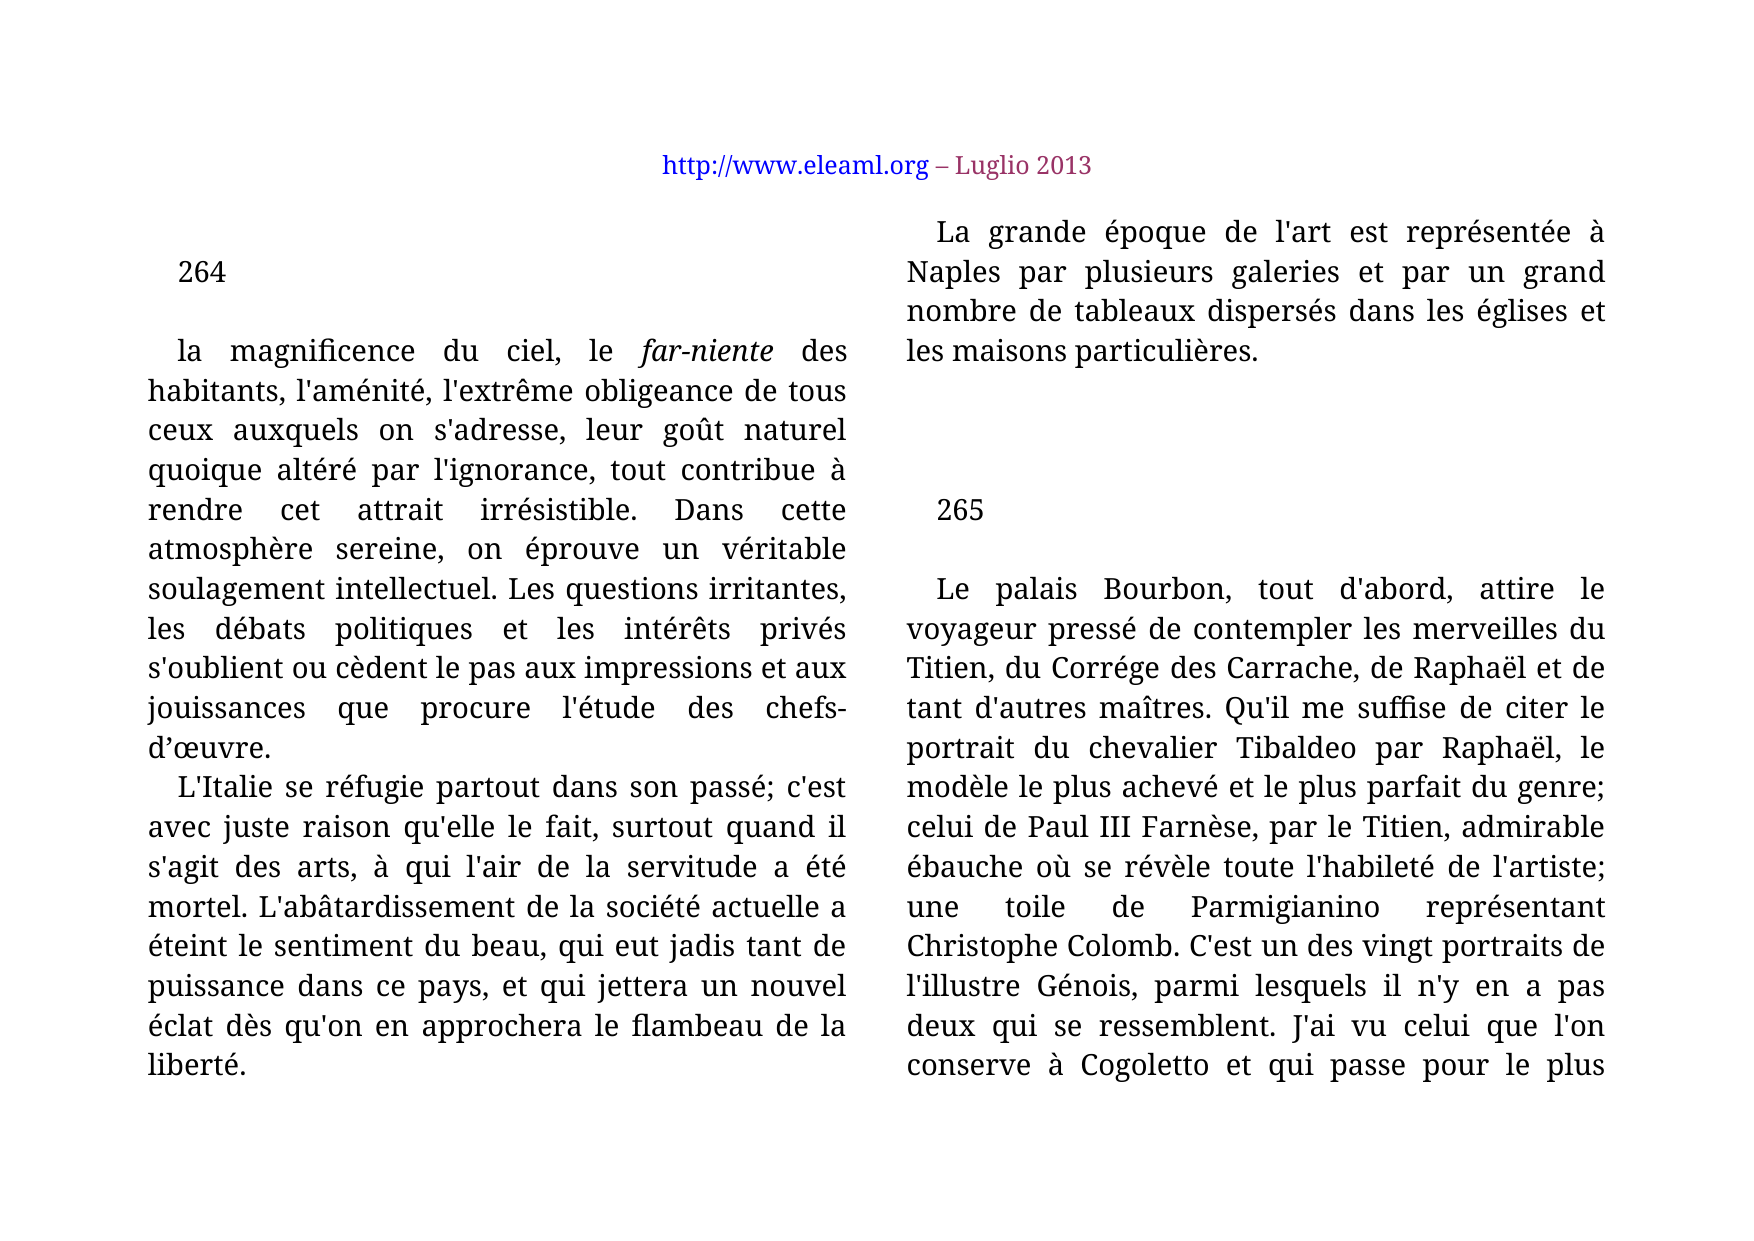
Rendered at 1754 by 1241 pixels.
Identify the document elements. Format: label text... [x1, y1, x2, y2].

text 265 [906, 489, 1606, 529]
text Le palais Bourbon, tout d'abord, attire le voyageur pressé de contempler les merveilles du Titien, du Corrége des Carrache, de Raphaël et de tant d'autres maîtres. Qu'il me suffise de citer le portrait du chevalier Tibaldeo par Raphaël, le modèle le plus achevé et le plus parfait du genre; celui de Paul III Farnèse, par le Titien, admirable ébauche où se révèle toute l'habileté de l'artiste; une toile de Parmigianino représentant Christophe Colomb. C'est un des vingt portraits de l'illustre Génois, parmi lesquels il n'y en a pas deux qui se ressemblent. J'ai vu celui que l'on conserve à Cogoletto et qui passe pour le plus [906, 568, 1606, 1084]
text 264 [148, 251, 847, 291]
text L'Italie se réfugie partout dans son passé; c'est avec juste raison qu'elle le fait, surtout quand il s'agit des arts, à qui l'air de la servitude a été mortel. L'abâtardissement de la société actuelle a éteint le sentiment du beau, qui eut jadis tant de puissance dans ce pays, et qui jettera un nouvel éclat dès qu'on en approchera le flambeau de la liberté. [148, 767, 847, 1084]
text La grande époque de l'art est représentée à Naples par plusieurs galeries et par un grand nombre de tableaux dispersés dans les églises et les maisons particulières. [906, 211, 1606, 370]
text la magnificence du ciel, le far-niente des habitants, l'aménité, l'extrême obligeance de tous ceux auxquels on s'adresse, leur goût naturel quoique altéré par l'ignorance, tout contribue à rendre cet attrait irrésistible. Dans cette atmosphère sereine, on éprouve un véritable soulagement intellectuel. Les questions irritantes, les débats politiques et les intérêts privés s'oublient ou cèdent le pas aux impressions et aux jouissances que procure l'étude des chefs-d’œuvre. [148, 330, 847, 767]
